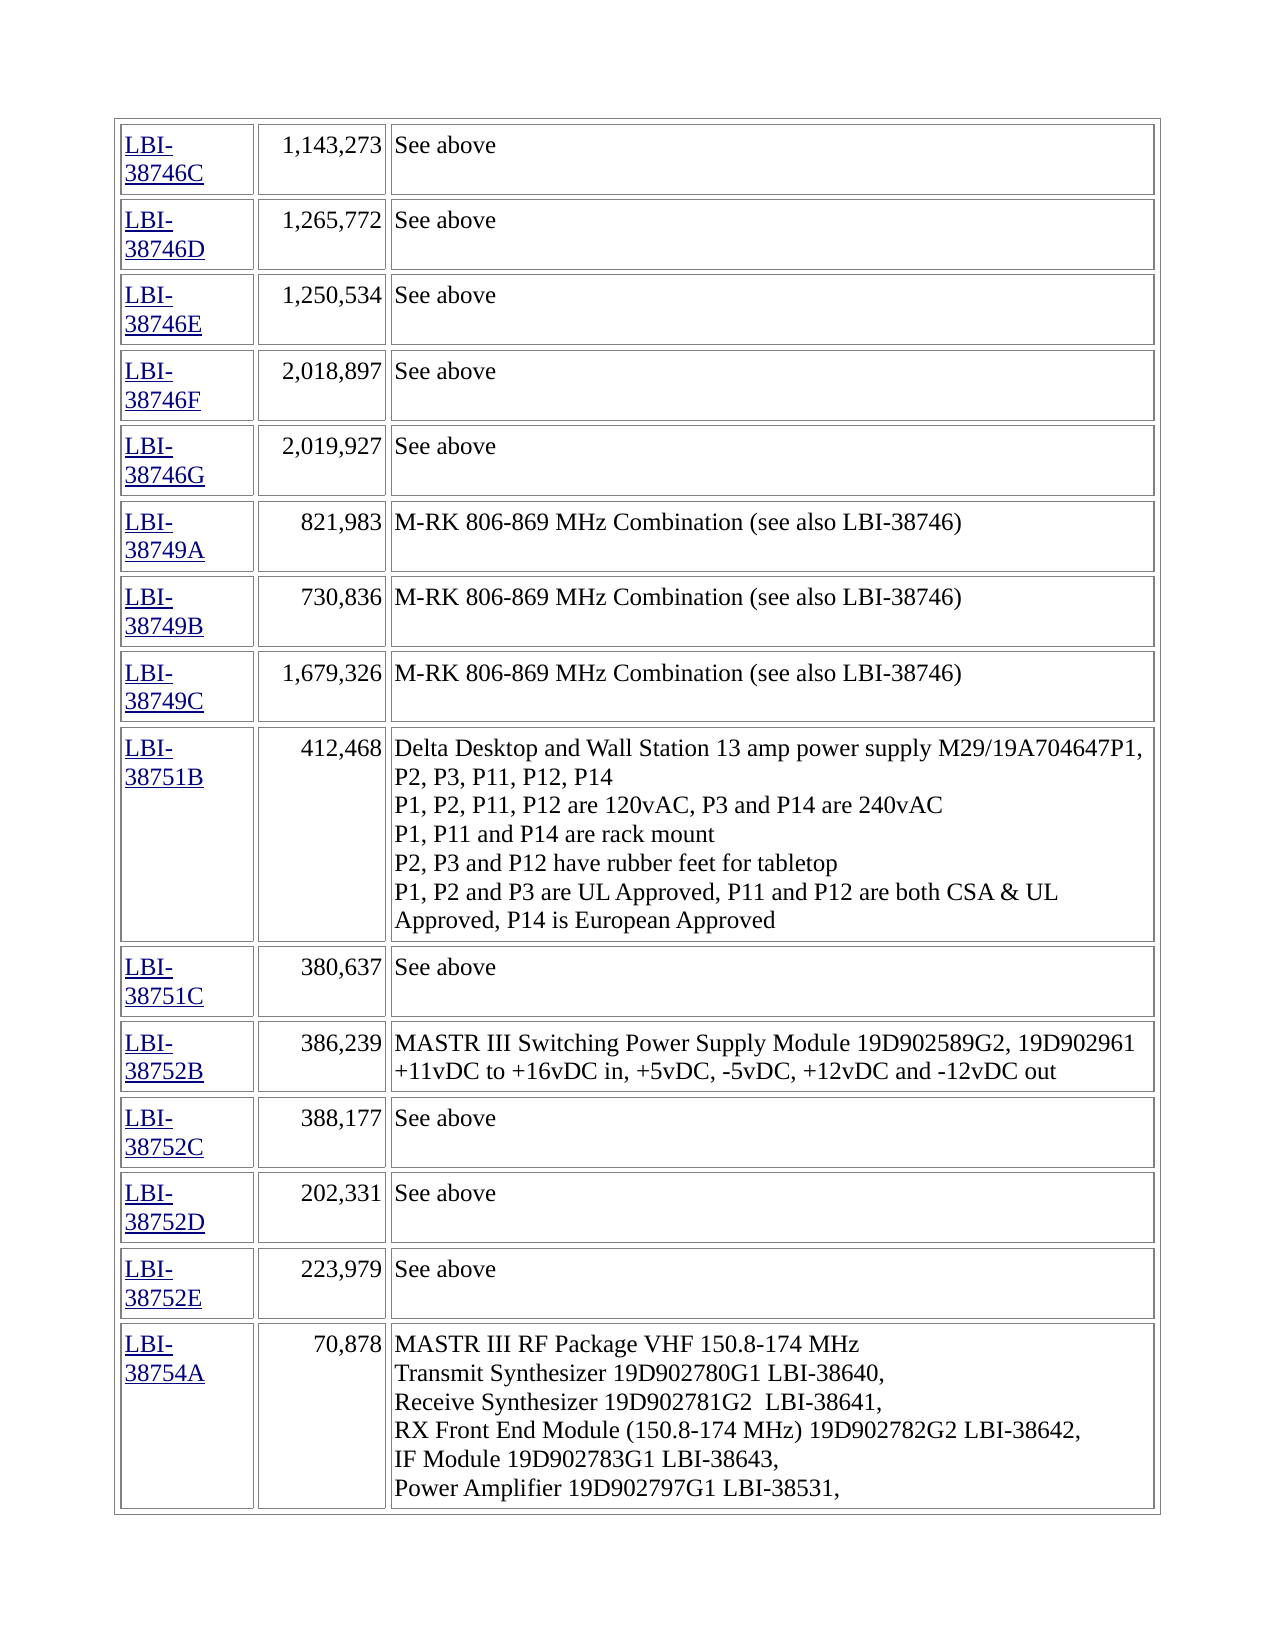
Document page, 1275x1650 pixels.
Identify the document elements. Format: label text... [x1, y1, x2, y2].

table_cell See above [388, 344, 1157, 420]
table_cell 70,878 [255, 1318, 388, 1508]
table_cell 380,637 [255, 941, 388, 1016]
table_cell LBI-38751C [118, 941, 255, 1016]
table_cell 1,250,534 [255, 269, 388, 344]
table_cell See above [388, 1242, 1157, 1318]
table_cell 412,468 [255, 721, 388, 941]
table_cell 821,983 [255, 495, 388, 571]
table_cell LBI-38749B [118, 571, 255, 646]
table_cell LBI-38749A [118, 495, 255, 571]
table_cell LBI-38749C [118, 646, 255, 721]
table_cell LBI-38746G [118, 420, 255, 495]
table_cell See above [388, 119, 1157, 193]
table_cell See above [388, 941, 1157, 1016]
table_cell See above [388, 1091, 1157, 1167]
table_cell LBI-38752D [118, 1167, 255, 1242]
table_cell 2,019,927 [255, 420, 388, 495]
table_cell 2,018,897 [255, 344, 388, 420]
table_cell 386,239 [255, 1016, 388, 1091]
table_cell 1,143,273 [255, 119, 388, 193]
table_cell LBI-38746D [118, 194, 255, 269]
table_cell M-RK 806-869 MHz Combination (see also LBI-38746) [388, 495, 1157, 571]
table_cell 1,679,326 [255, 646, 388, 721]
table_cell 1,265,772 [255, 194, 388, 269]
table_cell LBI-38752B [118, 1016, 255, 1091]
table_cell 730,836 [255, 571, 388, 646]
table_cell MASTR III Switching Power Supply Module 19D902589G2, 19D902961 +11vDC to +16vDC in, +5vDC, -5vDC, +12vDC and -12vDC out [388, 1016, 1157, 1091]
table_cell LBI-38754A [118, 1318, 255, 1508]
table_cell LBI-38752E [118, 1242, 255, 1318]
table_cell LBI-38752C [118, 1091, 255, 1167]
table_cell LBI-38746C [118, 119, 255, 193]
table_cell MASTR III RF Package VHF 150.8-174 MHz Transmit Synthesizer 19D902780G1 LBI-38640, Receive Synthesizer 19D902781G2 LBI-38641, RX Front End Module (150.8-174 MHz) 19D902782G2 LBI-38642, IF Module 19D902783G1 LBI-38643, Power Amplifier 19D902797G1 LBI-38531, [388, 1318, 1157, 1508]
table_cell M-RK 806-869 MHz Combination (see also LBI-38746) [388, 646, 1157, 721]
table_cell 388,177 [255, 1091, 388, 1167]
table_cell Delta Desktop and Wall Station 13 amp power supply M29/19A704647P1, P2, P3, P11, P12, P14 P1, P2, P11, P12 are 120vAC, P3 and P14 are 240vAC P1, P11 and P14 are rack mount P2, P3 and P12 have rubber feet for tabletop P1, P2 and P3 are UL Approved, P11 and P12 are both CSA & UL Approved, P14 is European Approved [388, 721, 1157, 941]
table_cell See above [388, 420, 1157, 495]
table_cell 223,979 [255, 1242, 388, 1318]
table_cell See above [388, 1167, 1157, 1242]
table_cell M-RK 806-869 MHz Combination (see also LBI-38746) [388, 571, 1157, 646]
table_cell LBI-38746F [118, 344, 255, 420]
table_cell See above [388, 269, 1157, 344]
table_cell LBI-38746E [118, 269, 255, 344]
table_cell LBI-38751B [118, 721, 255, 941]
table_cell See above [388, 194, 1157, 269]
table_cell 202,331 [255, 1167, 388, 1242]
